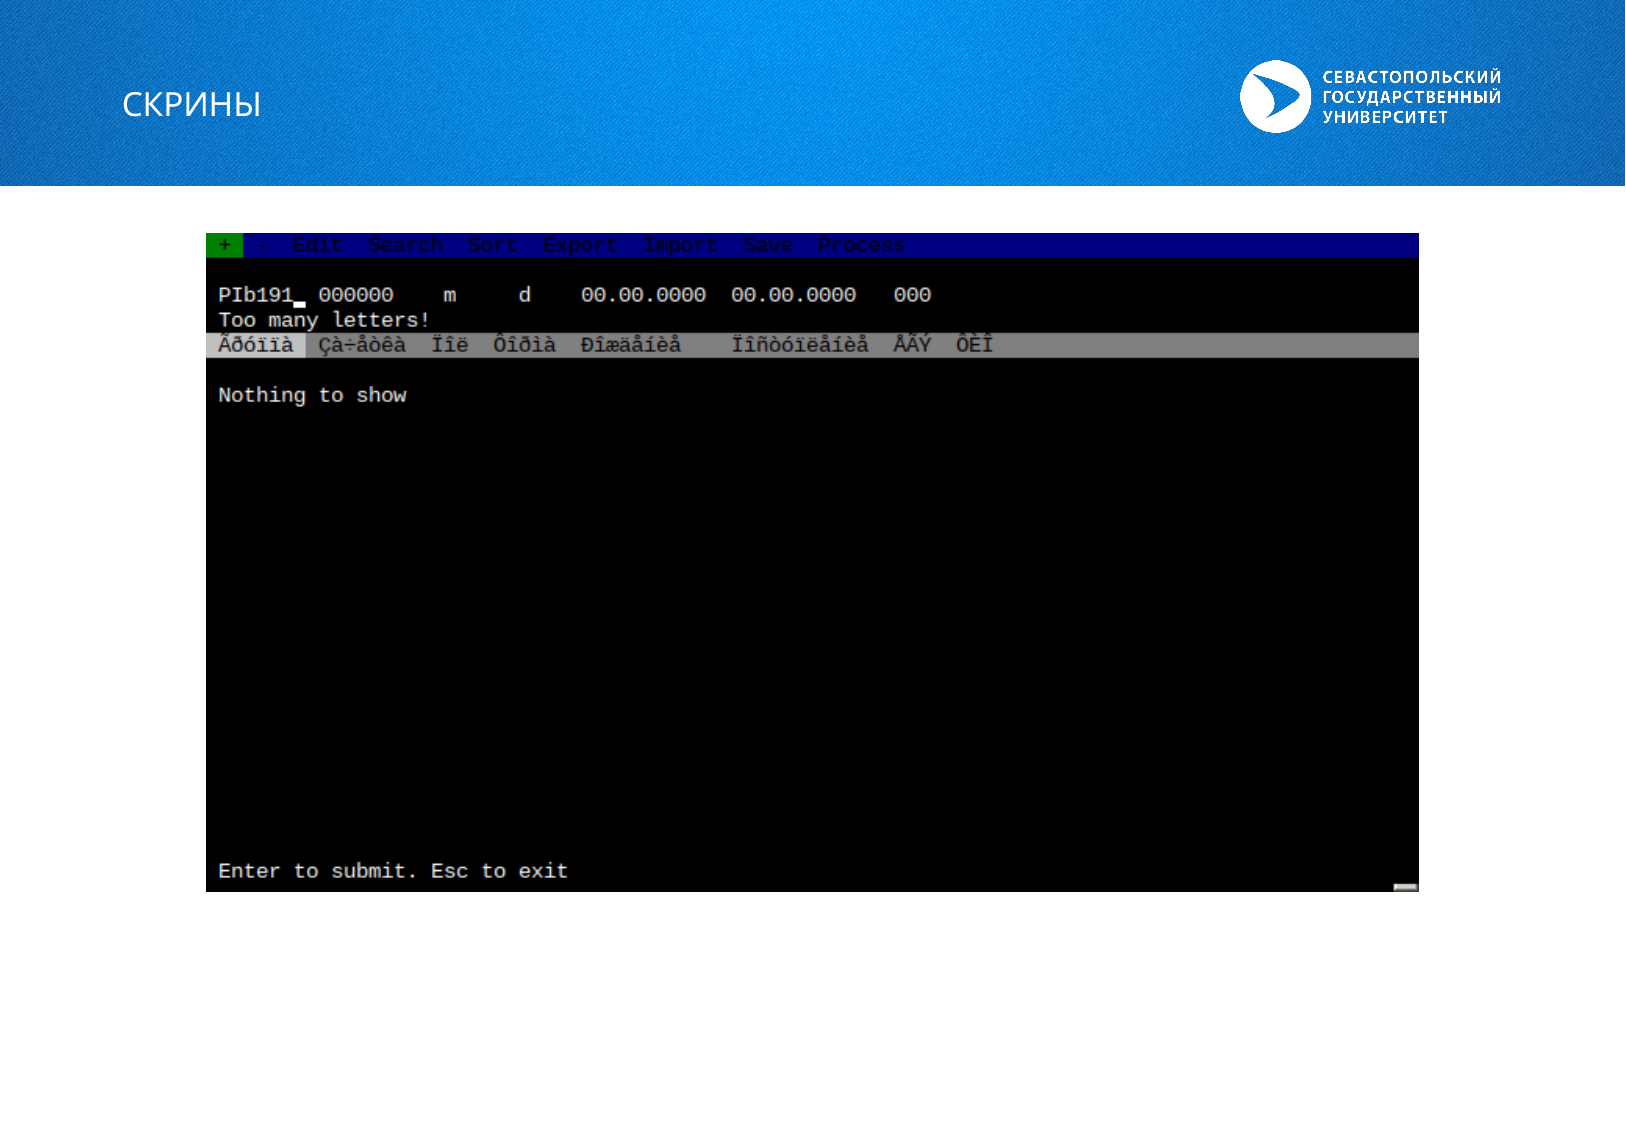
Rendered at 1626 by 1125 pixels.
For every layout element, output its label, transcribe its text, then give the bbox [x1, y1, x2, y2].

picture [0, 0, 1625, 186]
text_box СКРИНЫ [107, 80, 1012, 131]
picture [206, 233, 1419, 892]
